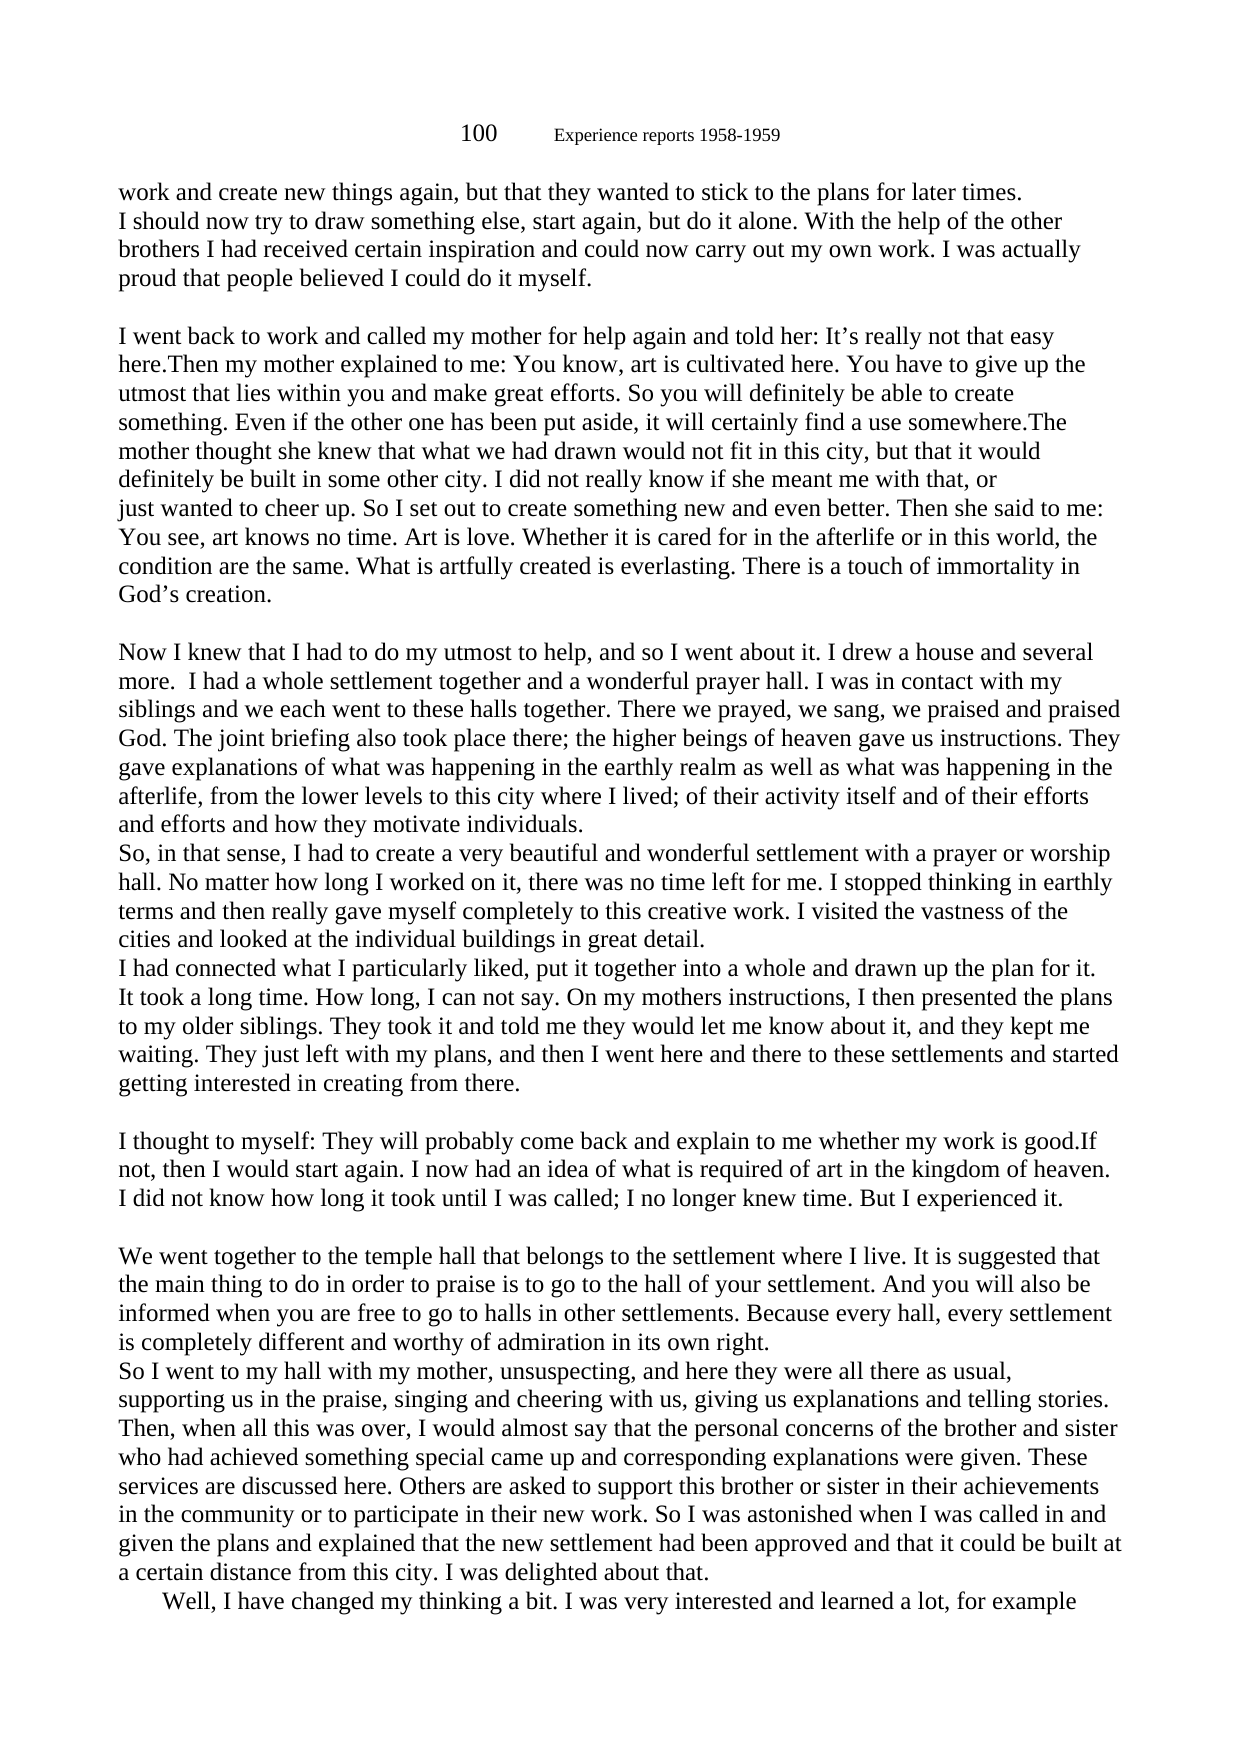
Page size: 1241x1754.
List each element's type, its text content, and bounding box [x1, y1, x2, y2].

text work and create new things again, but that they wanted to stick to the plans for later times. [118, 177, 1122, 206]
text I should now try to draw something else, start again, but do it alone. With the help of the other brothers I had received certain inspiration and could now carry out my own work. I was actually proud that people believed I could do it myself. [118, 206, 1122, 292]
text Now I knew that I had to do my utmost to help, and so I went about it. I drew a house and several more. I had a whole settlement together and a wonderful prayer hall. I was in contact with my siblings and we each went to these halls together. There we prayed, we sang, we praised and praised God. The joint briefing also took place there; the higher beings of heaven gave us instructions. They gave explanations of what was happening in the earthly realm as well as what was happening in the afterlife, from the lower levels to this city where I lived; of their activity itself and of their efforts and efforts and how they motivate individuals. [118, 637, 1122, 838]
text I thought to myself: They will probably come back and explain to me whether my work is good.If not, then I would start again. I now had an idea of what is required of art in the kingdom of heaven. I did not know how long it took until I was called; I no longer knew time. But I experienced it. [118, 1126, 1122, 1212]
text We went together to the temple hall that belongs to the settlement where I live. It is suggested that the main thing to do in order to praise is to go to the hall of your settlement. And you will also be informed when you are free to go to halls in other settlements. Because every hall, every settlement is completely different and worthy of admiration in its own right. [118, 1241, 1122, 1356]
text I went back to work and called my mother for help again and told her: It’s really not that easy here.Then my mother explained to me: You know, art is cultivated here. You have to give up the utmost that lies within you and make great efforts. So you will definitely be able to create something. Even if the other one has been put aside, it will certainly find a use somewhere.The mother thought she knew that what we had drawn would not fit in this city, but that it would definitely be built in some other city. I did not really know if she meant me with that, or [118, 321, 1122, 493]
text Well, I have changed my thinking a bit. I was very interested and learned a lot, for example [118, 1586, 1122, 1614]
text It took a long time. How long, I can not say. On my mothers instructions, I then presented the plans to my older siblings. They took it and told me they would let me know about it, and they kept me waiting. They just left with my plans, and then I went here and there to these settlements and started getting interested in creating from there. [118, 982, 1122, 1097]
text So, in that sense, I had to create a very beautiful and wonderful settlement with a prayer or worship hall. No matter how long I worked on it, there was no time left for me. I stopped thinking in earthly terms and then really gave myself completely to this creative work. I visited the vastness of the cities and looked at the individual buildings in great detail. [118, 838, 1122, 953]
text I had connected what I particularly liked, put it together into a whole and drawn up the plan for it. [118, 953, 1122, 982]
text just wanted to cheer up. So I set out to create something new and even better. Then she said to me: You see, art knows no time. Art is love. Whether it is cared for in the afterlife or in this world, the condition are the same. What is artfully created is everlasting. There is a touch of immortality in God’s creation. [118, 493, 1122, 608]
text So I went to my hall with my mother, unsuspecting, and here they were all there as usual, supporting us in the praise, singing and cheering with us, giving us explanations and telling stories. Then, when all this was over, I would almost say that the personal concerns of the brother and sister who had achieved something special came up and corresponding explanations were given. These services are discussed here. Others are asked to support this brother or sister in their achievements in the community or to participate in their new work. So I was astonished when I was called in and given the plans and explained that the new settlement had been approved and that it could be built at a certain distance from this city. I was delighted about that. [118, 1356, 1122, 1586]
